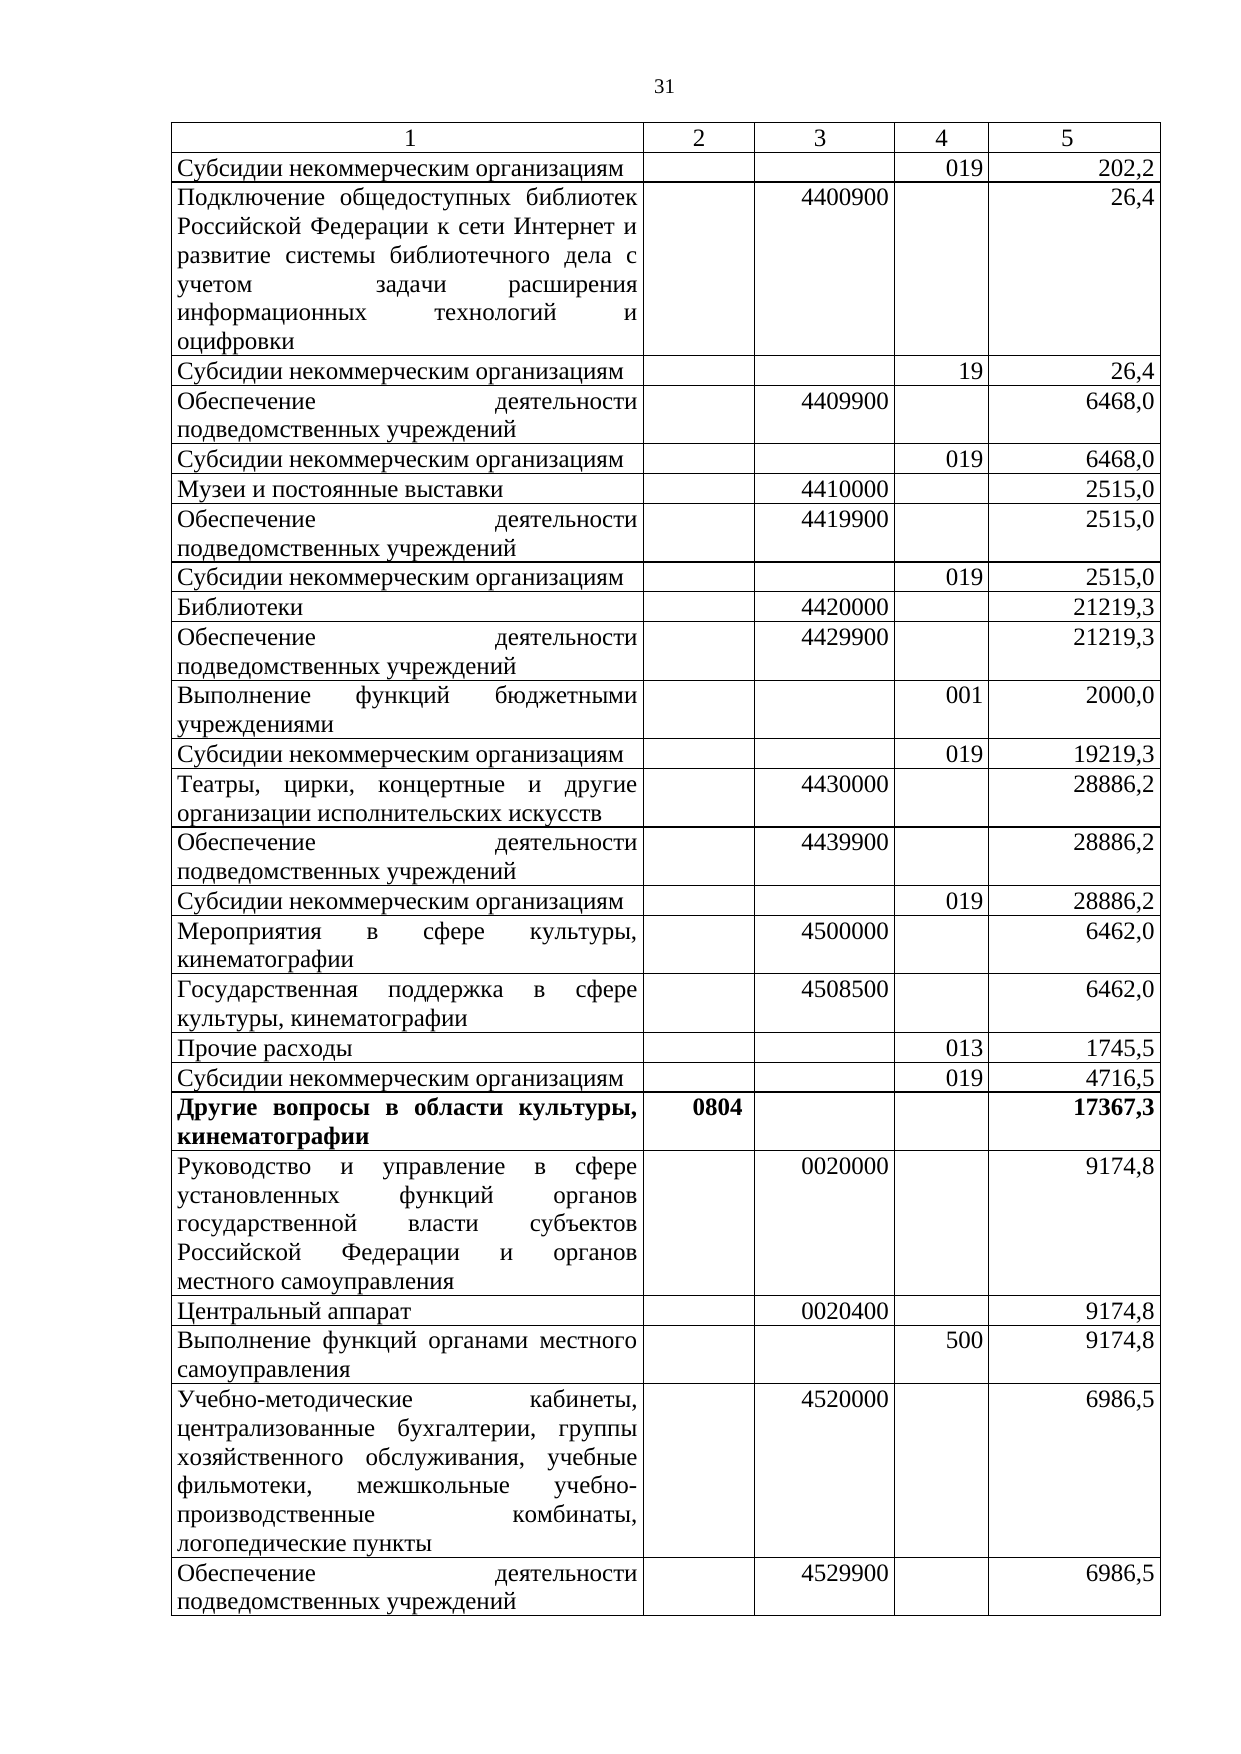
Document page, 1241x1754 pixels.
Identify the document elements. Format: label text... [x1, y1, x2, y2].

table_cell [644, 622, 754, 679]
table_cell 4429900 [755, 622, 894, 679]
table_cell Музеи и постоянные выставки [172, 474, 643, 503]
table_cell Центральный аппарат [172, 1296, 643, 1324]
table_cell 0020000 [755, 1151, 894, 1295]
table_cell 9174,8 [989, 1296, 1160, 1324]
table_cell Выполнение функций органами местного самоуправления [172, 1326, 643, 1383]
table_cell [644, 1558, 754, 1615]
table_cell [895, 1296, 988, 1324]
table_cell 202,2 [989, 153, 1160, 181]
table_cell 6986,5 [989, 1384, 1160, 1557]
table_cell Учебно-методические кабинеты, централизованные бухгалтерии, группы хозяйственного обслуживания, учебные фильмотеки, межшкольные учебно-производственные комбинаты, логопедические пункты [172, 1384, 643, 1557]
table_cell Обеспечение деятельности подведомственных учреждений [172, 386, 643, 443]
table_cell [644, 153, 754, 181]
table_cell 019 [895, 153, 988, 181]
table_cell 4409900 [755, 386, 894, 443]
table_cell [1161, 738, 1204, 768]
table_cell 4520000 [755, 1384, 894, 1557]
table_cell 500 [895, 1326, 988, 1383]
table_header 3 [755, 123, 894, 152]
table_cell [895, 1384, 988, 1557]
table_cell [1161, 443, 1204, 473]
table_cell [644, 386, 754, 443]
table_cell [644, 356, 754, 385]
table_cell [1161, 561, 1204, 591]
table_cell Субсидии некоммерческим организациям [172, 356, 643, 385]
table_cell [1161, 1062, 1204, 1091]
table_cell Другие вопросы в области культуры, кинематографии [172, 1093, 643, 1150]
table_cell 001 [895, 681, 988, 738]
table_cell 6468,0 [989, 444, 1160, 473]
table_cell Обеспечение деятельности подведомственных учреждений [172, 504, 643, 561]
table_cell 019 [895, 739, 988, 768]
table_cell [1161, 1091, 1204, 1150]
table_cell [644, 769, 754, 826]
table_cell [1161, 680, 1204, 738]
table_cell 0020400 [755, 1296, 894, 1324]
table_cell [1161, 1325, 1204, 1383]
table_cell [1161, 826, 1204, 885]
table_cell Подключение общедоступных библиотек Российской Федерации к сети Интернет и развитие системы библиотечного дела с учетом задачи расширения информационных технологий и оцифровки [172, 183, 643, 355]
table_cell [644, 592, 754, 621]
table_cell [755, 1093, 894, 1150]
table_cell Обеспечение деятельности подведомственных учреждений [172, 1558, 643, 1615]
table_cell Мероприятия в сфере культуры, кинематографии [172, 916, 643, 973]
table_cell [644, 681, 754, 738]
table_cell [644, 828, 754, 885]
table_cell Субсидии некоммерческим организациям [172, 153, 643, 181]
table_cell [644, 183, 754, 355]
table_cell [644, 916, 754, 973]
table_header 1 [172, 123, 643, 152]
table_cell 17367,3 [989, 1093, 1160, 1150]
table_cell 21219,3 [989, 622, 1160, 679]
table_cell 4420000 [755, 592, 894, 621]
table_cell [895, 1558, 988, 1615]
table_cell 4400900 [755, 183, 894, 355]
table_cell [755, 356, 894, 385]
table_cell Обеспечение деятельности подведомственных учреждений [172, 622, 643, 679]
table_cell Прочие расходы [172, 1033, 643, 1062]
table_cell 21219,3 [989, 592, 1160, 621]
table_cell [1161, 181, 1204, 355]
table_cell Библиотеки [172, 592, 643, 621]
table_cell Субсидии некоммерческим организациям [172, 739, 643, 768]
table_cell Театры, цирки, концертные и другие организации исполнительских искусств [172, 769, 643, 826]
table_cell 4430000 [755, 769, 894, 826]
table_cell [644, 1063, 754, 1091]
table_cell 2515,0 [989, 474, 1160, 503]
table_cell [1161, 503, 1204, 561]
table_cell Субсидии некоммерческим организациям [172, 886, 643, 915]
table_cell [895, 622, 988, 679]
table_cell [895, 504, 988, 561]
table_cell 6986,5 [989, 1558, 1160, 1615]
table_cell [895, 769, 988, 826]
table_cell [895, 828, 988, 885]
table_cell [1161, 591, 1204, 621]
table_cell Выполнение функций бюджетными учреждениями [172, 681, 643, 738]
table_cell 2000,0 [989, 681, 1160, 738]
table_cell [755, 444, 894, 473]
table_cell 4508500 [755, 974, 894, 1032]
table_header 2 [644, 123, 754, 152]
table_cell [644, 886, 754, 915]
table_cell 9174,8 [989, 1326, 1160, 1383]
table_cell [1161, 385, 1204, 443]
table_cell 19219,3 [989, 739, 1160, 768]
table_cell [1161, 1032, 1204, 1062]
table_cell Субсидии некоммерческим организациям [172, 444, 643, 473]
table_cell [755, 681, 894, 738]
table_cell 013 [895, 1033, 988, 1062]
table_cell 2515,0 [989, 563, 1160, 591]
table_cell [755, 886, 894, 915]
table_cell Обеспечение деятельности подведомственных учреждений [172, 828, 643, 885]
table_cell [755, 1326, 894, 1383]
table_cell [895, 916, 988, 973]
table_cell 26,4 [989, 356, 1160, 385]
table_cell [644, 1033, 754, 1062]
table_cell 28886,2 [989, 886, 1160, 915]
table_cell Субсидии некоммерческим организациям [172, 1063, 643, 1091]
table_cell 019 [895, 886, 988, 915]
table_cell [644, 1296, 754, 1324]
table_cell [895, 974, 988, 1032]
table_cell 6462,0 [989, 974, 1160, 1032]
table_cell [644, 739, 754, 768]
table_cell 4439900 [755, 828, 894, 885]
table_cell [1161, 1383, 1204, 1557]
table_cell [1161, 1150, 1204, 1295]
table_cell 4529900 [755, 1558, 894, 1615]
table_cell [895, 386, 988, 443]
table_cell 2515,0 [989, 504, 1160, 561]
table_header 5 [989, 123, 1160, 152]
table_cell [895, 592, 988, 621]
table_cell [755, 739, 894, 768]
table_cell [644, 1326, 754, 1383]
table_cell [895, 1151, 988, 1295]
table_cell 019 [895, 444, 988, 473]
table_cell 4419900 [755, 504, 894, 561]
table_cell [1161, 768, 1204, 826]
table_cell [895, 1093, 988, 1150]
table_cell [755, 563, 894, 591]
table_cell 019 [895, 563, 988, 591]
table_cell [644, 1151, 754, 1295]
table_cell [644, 504, 754, 561]
table_cell 26,4 [989, 183, 1160, 355]
table_cell [755, 1063, 894, 1091]
table_cell [895, 474, 988, 503]
table_cell [644, 974, 754, 1032]
table_cell [1161, 915, 1204, 973]
table_cell [1161, 152, 1204, 181]
table_cell [755, 153, 894, 181]
table_cell 9174,8 [989, 1151, 1160, 1295]
table_cell [1161, 973, 1204, 1032]
table_cell [1161, 1557, 1204, 1615]
table_cell [1161, 473, 1204, 503]
table_cell [644, 1384, 754, 1557]
table_cell [755, 1033, 894, 1062]
table_header [1161, 122, 1204, 152]
table_cell 6462,0 [989, 916, 1160, 973]
table_cell 4716,5 [989, 1063, 1160, 1091]
table_cell [895, 183, 988, 355]
table_cell [644, 474, 754, 503]
table_cell 4410000 [755, 474, 894, 503]
table_cell 28886,2 [989, 769, 1160, 826]
table_cell 6468,0 [989, 386, 1160, 443]
table_cell Руководство и управление в сфере установленных функций органов государственной власти субъектов Российской Федерации и органов местного самоуправления [172, 1151, 643, 1295]
table_cell [1161, 355, 1204, 385]
table_cell [1161, 621, 1204, 679]
table_cell [644, 563, 754, 591]
table_cell 19 [895, 356, 988, 385]
table_cell 019 [895, 1063, 988, 1091]
table_cell [1161, 885, 1204, 915]
table_cell [1161, 1295, 1204, 1324]
table_cell 28886,2 [989, 828, 1160, 885]
table_cell Государственная поддержка в сфере культуры, кинематографии [172, 974, 643, 1032]
table_header 4 [895, 123, 988, 152]
table_cell 0804 [644, 1093, 754, 1150]
table_cell 1745,5 [989, 1033, 1160, 1062]
table_cell [644, 444, 754, 473]
table_cell Субсидии некоммерческим организациям [172, 563, 643, 591]
table_cell 4500000 [755, 916, 894, 973]
